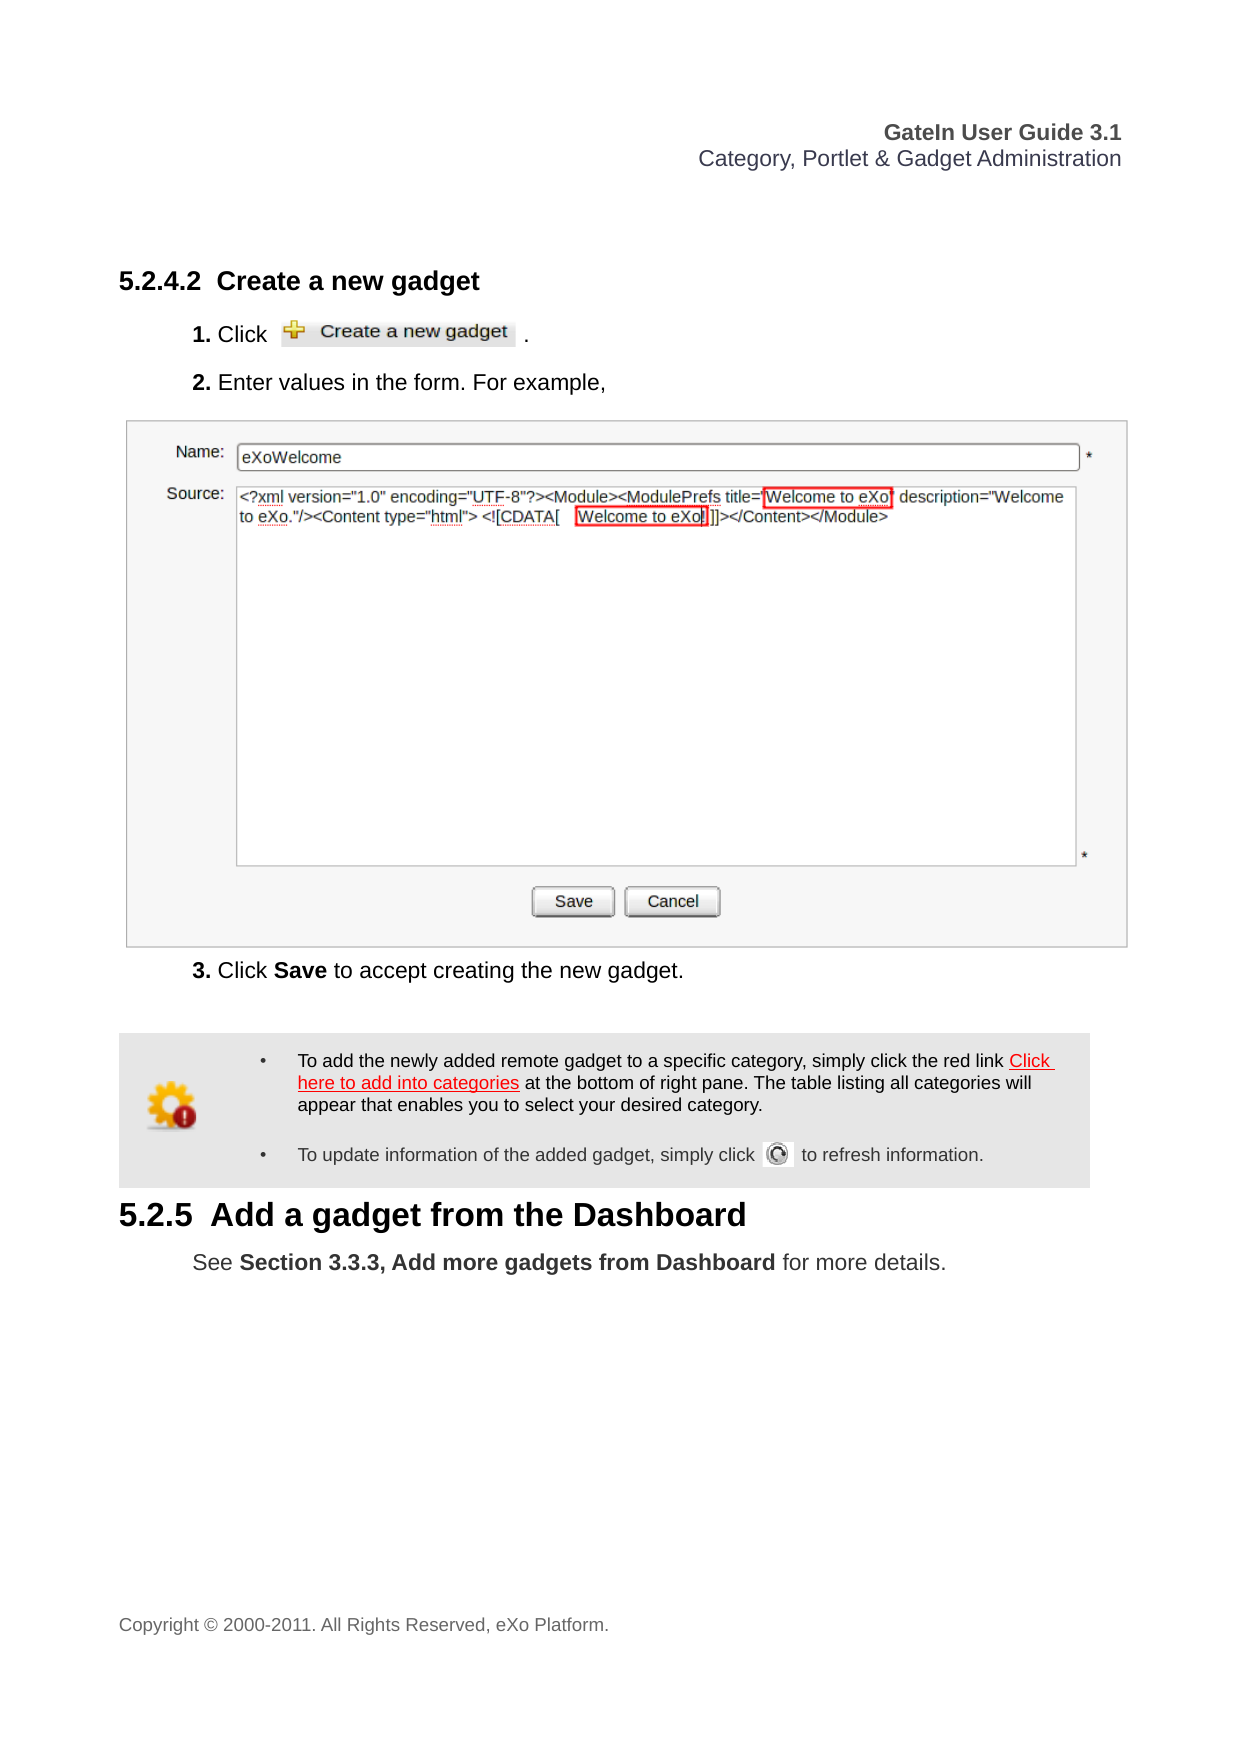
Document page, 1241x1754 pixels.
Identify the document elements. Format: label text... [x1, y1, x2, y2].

text 3. Click Save to accept creating the new gadget. [118, 950, 1122, 984]
picture [146, 1081, 197, 1132]
text 1. Click . [118, 311, 1122, 354]
text 2. Enter values in the form. For example, [118, 369, 1122, 396]
subtitle Create a new gadget [118, 265, 1122, 296]
table_header [119, 1033, 217, 1188]
picture [126, 418, 1130, 950]
picture [281, 318, 516, 347]
picture [762, 1142, 794, 1167]
table_header To add the newly added remote gadget to a specific category, simply click the red link Click here to add into categories at the bottom of right pane. The table listing all categories will appear that enables you to select your desired category. To update information of the added gadget, simply clickto refresh information. [217, 1033, 1090, 1188]
subtitle Add a gadget from the Dashboard [118, 1195, 1122, 1233]
text See Section 3.3.3, Add more gadgets from Dashboard for more details. [118, 1248, 1122, 1275]
